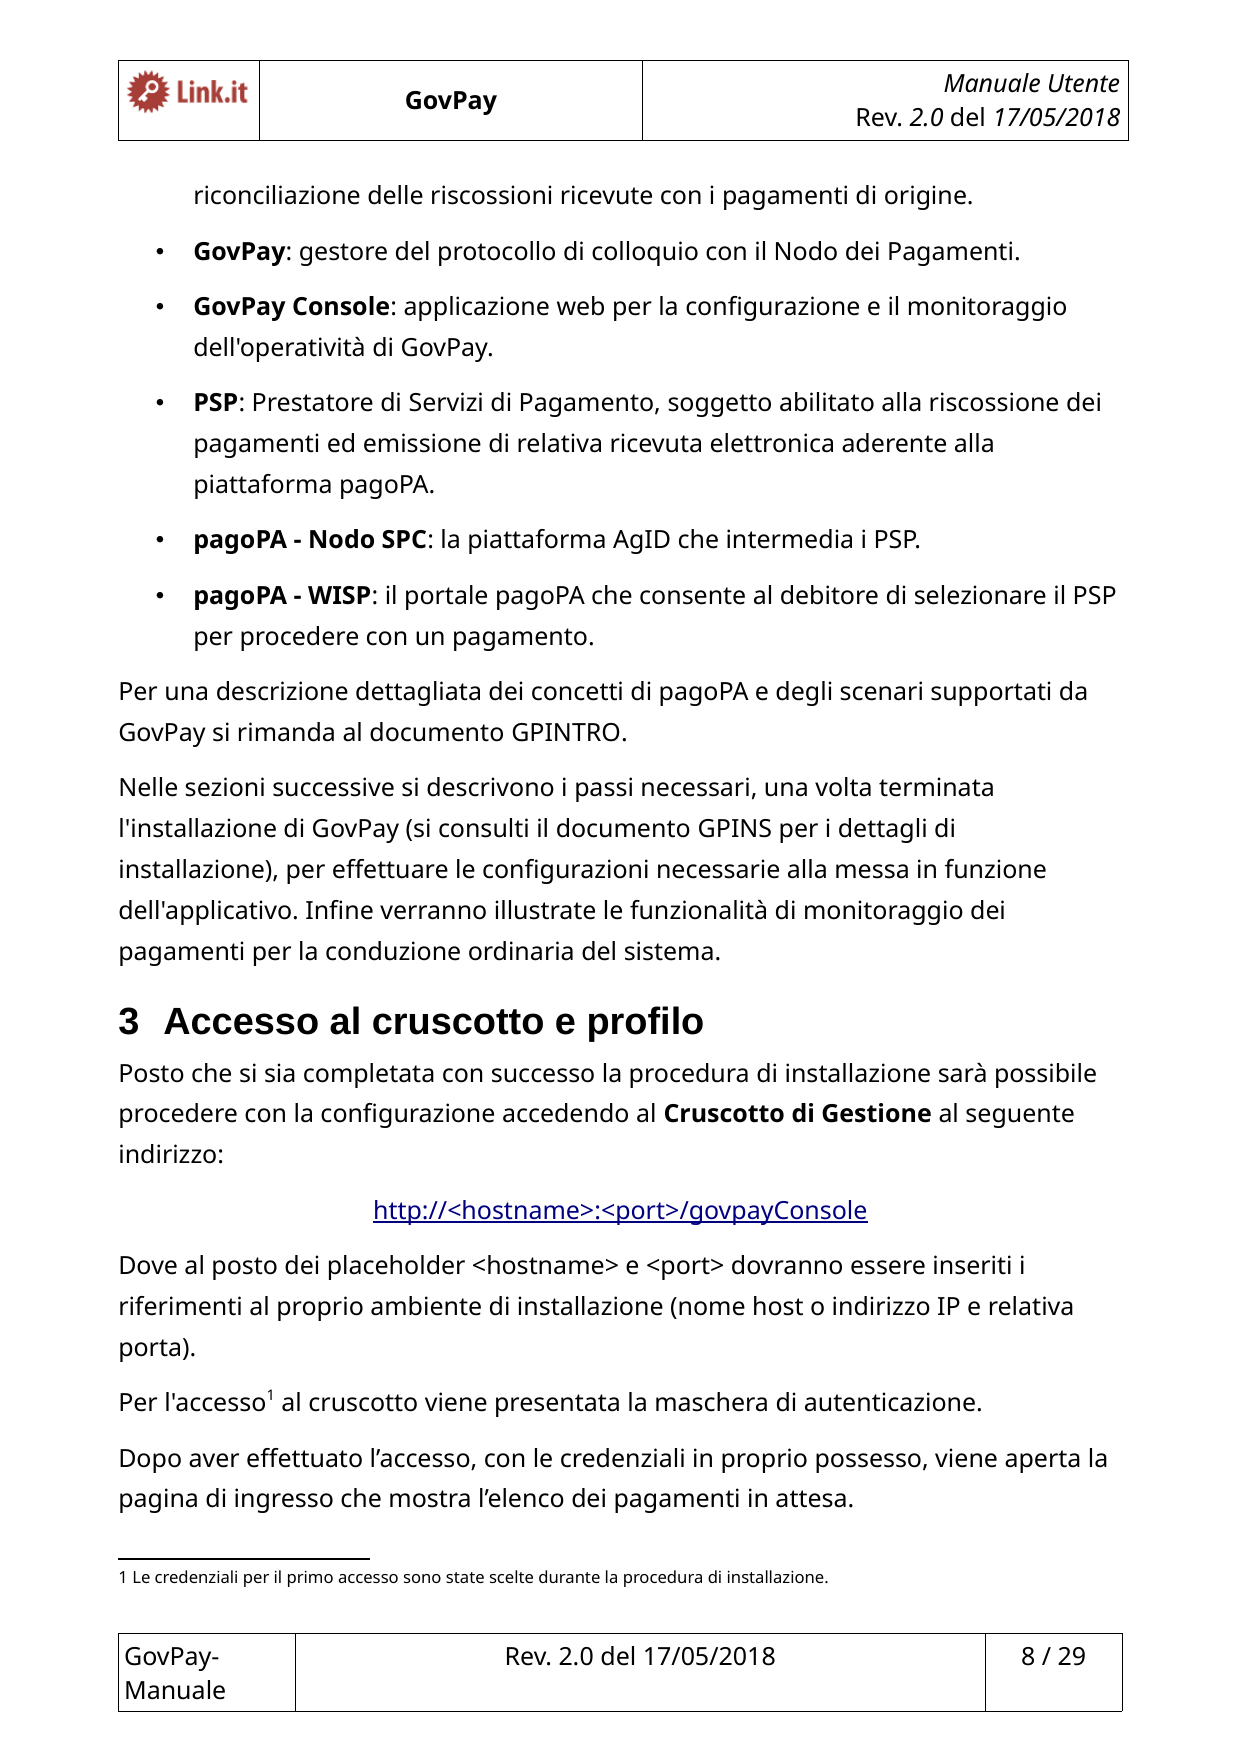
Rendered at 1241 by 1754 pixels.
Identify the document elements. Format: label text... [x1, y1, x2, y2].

text Dove al posto dei placeholder <hostname> e <port> dovranno essere inseriti i riferimenti al proprio ambiente di installazione (nome host o indirizzo IP e relativa porta). [118, 1248, 1122, 1363]
picture [123, 65, 254, 119]
list PSP: Prestatore di Servizi di Pagamento, soggetto abilitato alla riscossione dei pagamenti ed emissione di relativa ricevuta elettronica aderente alla piattaforma pagoPA. [156, 385, 1122, 501]
text Posto che si sia completata con successo la procedura di installazione sarà possibile procedere con la configurazione accedendo al Cruscotto di Gestione al seguente indirizzo: [118, 1055, 1122, 1171]
text Nelle sezioni successive si descrivono i passi necessari, una volta terminata l'installazione di GovPay (si consulti il documento GPINS per i dettagli di installazione), per effettuare le configurazioni necessarie alla messa in funzione dell'applicativo. Infine verranno illustrate le funzionalità di monitoraggio dei pagamenti per la conduzione ordinaria del sistema. [118, 770, 1122, 967]
text Le credenziali per il primo accesso sono state scelte durante la procedura di installazione. [118, 1566, 1122, 1588]
list GovPay Console: applicazione web per la configurazione e il monitoraggio dell'operatività di GovPay. [156, 289, 1122, 364]
text Per l'accesso al cruscotto viene presentata la maschera di autenticazione. [118, 1385, 1122, 1419]
list pagoPA - Nodo SPC: la piattaforma AgID che intermedia i PSP. [156, 522, 1122, 556]
list GovPay: gestore del protocollo di colloquio con il Nodo dei Pagamenti. [156, 233, 1122, 267]
subtitle Accesso al cruscotto e profilo [118, 999, 1122, 1043]
list pagoPA - WISP: il portale pagoPA che consente al debitore di selezionare il PSP per procedere con un pagamento. [156, 577, 1122, 652]
list riconciliazione delle riscossioni ricevute con i pagamenti di origine. [156, 178, 1122, 212]
text Per una descrizione dettagliata dei concetti di pagoPA e degli scenari supportati da GovPay si rimanda al documento GPINTRO. [118, 674, 1122, 749]
text Dopo aver effettuato l’accesso, con le credenziali in proprio possesso, viene aperta la pagina di ingresso che mostra l’elenco dei pagamenti in attesa. [118, 1440, 1122, 1515]
text http://<hostname>:<port>/govpayConsole [118, 1192, 1122, 1226]
